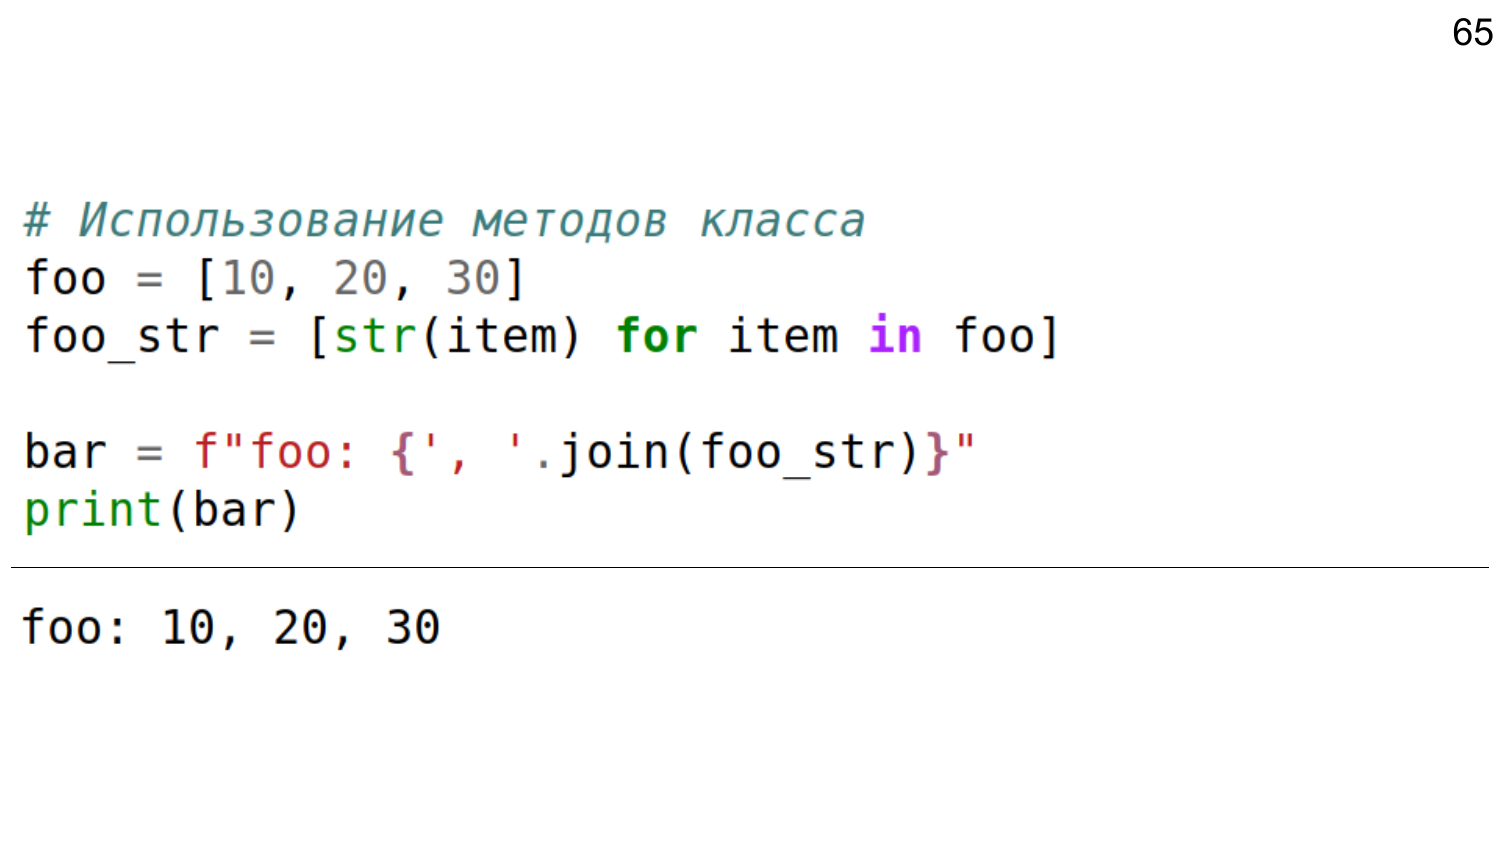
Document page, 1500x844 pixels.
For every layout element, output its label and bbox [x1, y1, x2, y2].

picture [14, 589, 448, 666]
picture [9, 188, 1069, 548]
